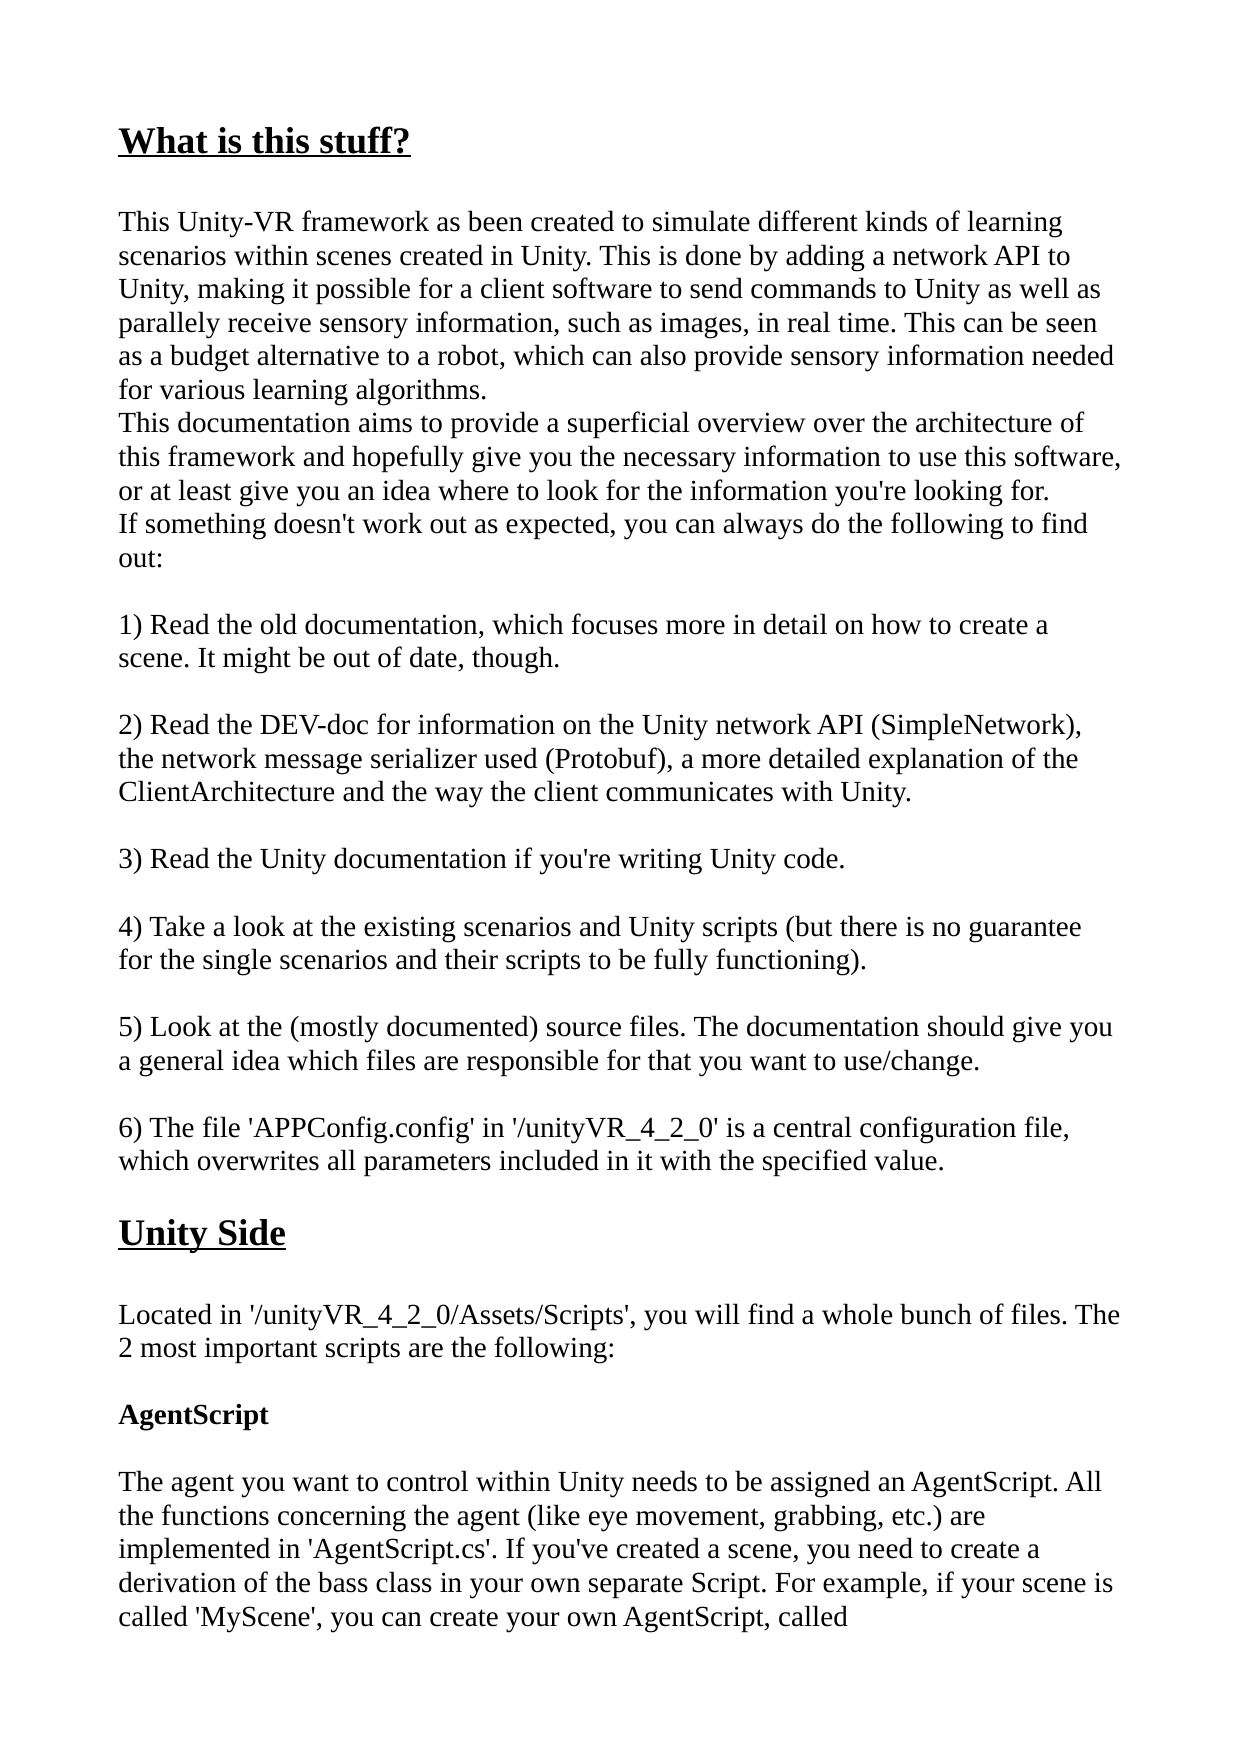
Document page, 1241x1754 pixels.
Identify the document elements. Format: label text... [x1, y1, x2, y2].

text 4) Take a look at the existing scenarios and Unity scripts (but there is no guarantee for the single scenarios and their scripts to be fully functioning). [118, 909, 1122, 976]
text What is this stuff? [118, 118, 1122, 161]
text 6) The file 'APPConfig.config' in '/unityVR_4_2_0' is a central configuration file, which overwrites all parameters included in it with the specified value. [118, 1110, 1122, 1177]
text The agent you want to control within Unity needs to be assigned an AgentScript. All the functions concerning the agent (like eye movement, grabbing, etc.) are implemented in 'AgentScript.cs'. If you've created a scene, you need to create a derivation of the bass class in your own separate Script. For example, if your scene is called 'MyScene', you can create your own AgentScript, called [118, 1464, 1122, 1632]
text 3) Read the Unity documentation if you're writing Unity code. [118, 842, 1122, 875]
text This Unity-VR framework as been created to simulate different kinds of learning scenarios within scenes created in Unity. This is done by adding a network API to Unity, making it possible for a client software to send commands to Unity as well as parallely receive sensory information, such as images, in real time. This can be seen as a budget alternative to a robot, which can also provide sensory information needed for various learning algorithms. [118, 204, 1122, 406]
text This documentation aims to provide a superficial overview over the architecture of this framework and hopefully give you the necessary information to use this software, or at least give you an idea where to look for the information you're looking for. [118, 406, 1122, 506]
text 1) Read the old documentation, which focuses more in detail on how to create a scene. It might be out of date, though. [118, 607, 1122, 674]
text Located in '/unityVR_4_2_0/Assets/Scripts', you will find a whole bunch of files. The 2 most important scripts are the following: [118, 1297, 1122, 1364]
text 5) Look at the (mostly documented) source files. The documentation should give you a general idea which files are responsible for that you want to use/change. [118, 1009, 1122, 1076]
text If something doesn't work out as expected, you can always do the following to find out: [118, 506, 1122, 573]
text AgentScript [118, 1397, 1122, 1431]
text 2) Read the DEV-doc for information on the Unity network API (SimpleNetwork), the network message serializer used (Protobuf), a more detailed explanation of the ClientArchitecture and the way the client communicates with Unity. [118, 707, 1122, 808]
text Unity Side [118, 1211, 1122, 1254]
